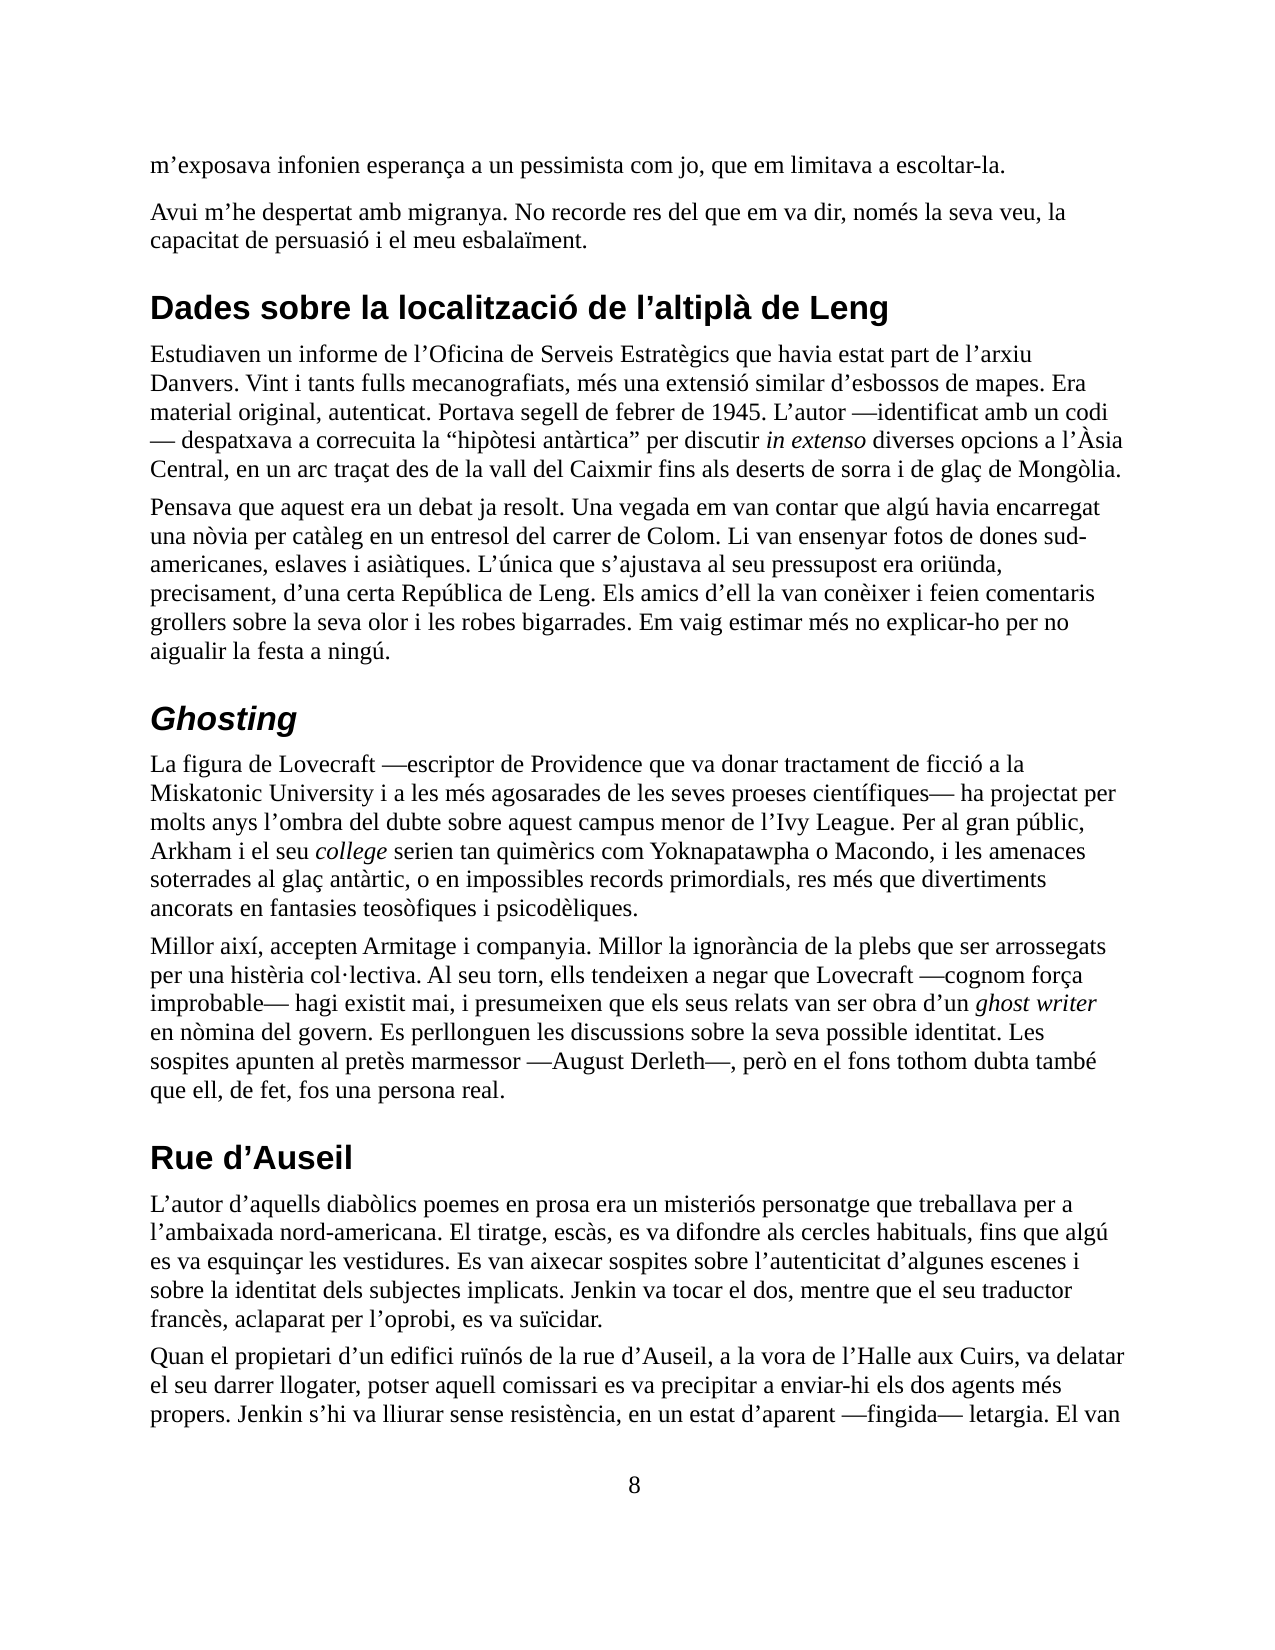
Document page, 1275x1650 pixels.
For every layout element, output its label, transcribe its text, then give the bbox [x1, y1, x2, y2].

text Millor així, accepten Armitage i companyia. Millor la ignorància de la plebs que ser arrossegats per una histèria col·lectiva. Al seu torn, ells tendeixen a negar que Lovecraft —cognom força improbable— hagi existit mai, i presumeixen que els seus relats van ser obra d’un ghost writer en nòmina del govern. Es perllonguen les discussions sobre la seva possible identitat. Les sospites apunten al pretès marmessor —August Derleth—, però en el fons tothom dubta també que ell, de fet, fos una persona real. [150, 931, 1125, 1103]
subtitle Dades sobre la localització de l’altiplà de Leng [150, 288, 1125, 327]
subtitle Rue d’Auseil [150, 1137, 1125, 1176]
text Pensava que aquest era un debat ja resolt. Una vegada em van contar que algú havia encarregat una nòvia per catàleg en un entresol del carrer de Colom. Li van ensenyar fotos de dones sud-americanes, eslaves i asiàtiques. L’única que s’ajustava al seu pressupost era oriünda, precisament, d’una certa República de Leng. Els amics d’ell la van conèixer i feien comentaris grollers sobre la seva olor i les robes bigarrades. Em vaig estimar més no explicar-ho per no aigualir la festa a ningú. [150, 492, 1125, 664]
subtitle Ghosting [150, 698, 1125, 737]
text Avui m’he despertat amb migranya. No recorde res del que em va dir, només la seva veu, la capacitat de persuasió i el meu esbalaïment. [150, 197, 1125, 254]
text m’exposava infonien esperança a un pessimista com jo, que em limitava a escoltar-la. [150, 150, 1125, 179]
text La figura de Lovecraft —escriptor de Providence que va donar tractament de ficció a la Miskatonic University i a les més agosarades de les seves proeses científiques— ha projectat per molts anys l’ombra del dubte sobre aquest campus menor de l’Ivy League. Per al gran públic, Arkham i el seu college serien tan quimèrics com Yoknapatawpha o Macondo, i les amenaces soterrades al glaç antàrtic, o en impossibles records primordials, res més que divertiments ancorats en fantasies teosòfiques i psicodèliques. [150, 749, 1125, 922]
text Quan el propietari d’un edifici ruïnós de la rue d’Auseil, a la vora de l’Halle aux Cuirs, va delatar el seu darrer llogater, potser aquell comissari es va precipitar a enviar-hi els dos agents més propers. Jenkin s’hi va lliurar sense resistència, en un estat d’aparent —fingida— letargia. El van [150, 1341, 1125, 1428]
text Estudiaven un informe de l’Oficina de Serveis Estratègics que havia estat part de l’arxiu Danvers. Vint i tants fulls mecanografiats, més una extensió similar d’esbossos de mapes. Era material original, autenticat. Portava segell de febrer de 1945. L’autor —identificat amb un codi— despatxava a correcuita la “hipòtesi antàrtica” per discutir in extenso diverses opcions a l’Àsia Central, en un arc traçat des de la vall del Caixmir fins als deserts de sorra i de glaç de Mongòlia. [150, 339, 1125, 483]
text L’autor d’aquells diabòlics poemes en prosa era un misteriós personatge que treballava per a l’ambaixada nord-americana. El tiratge, escàs, es va difondre als cercles habituals, fins que algú es va esquinçar les vestidures. Es van aixecar sospites sobre l’autenticitat d’algunes escenes i sobre la identitat dels subjectes implicats. Jenkin va tocar el dos, mentre que el seu traductor francès, aclaparat per l’oprobi, es va suïcidar. [150, 1189, 1125, 1332]
